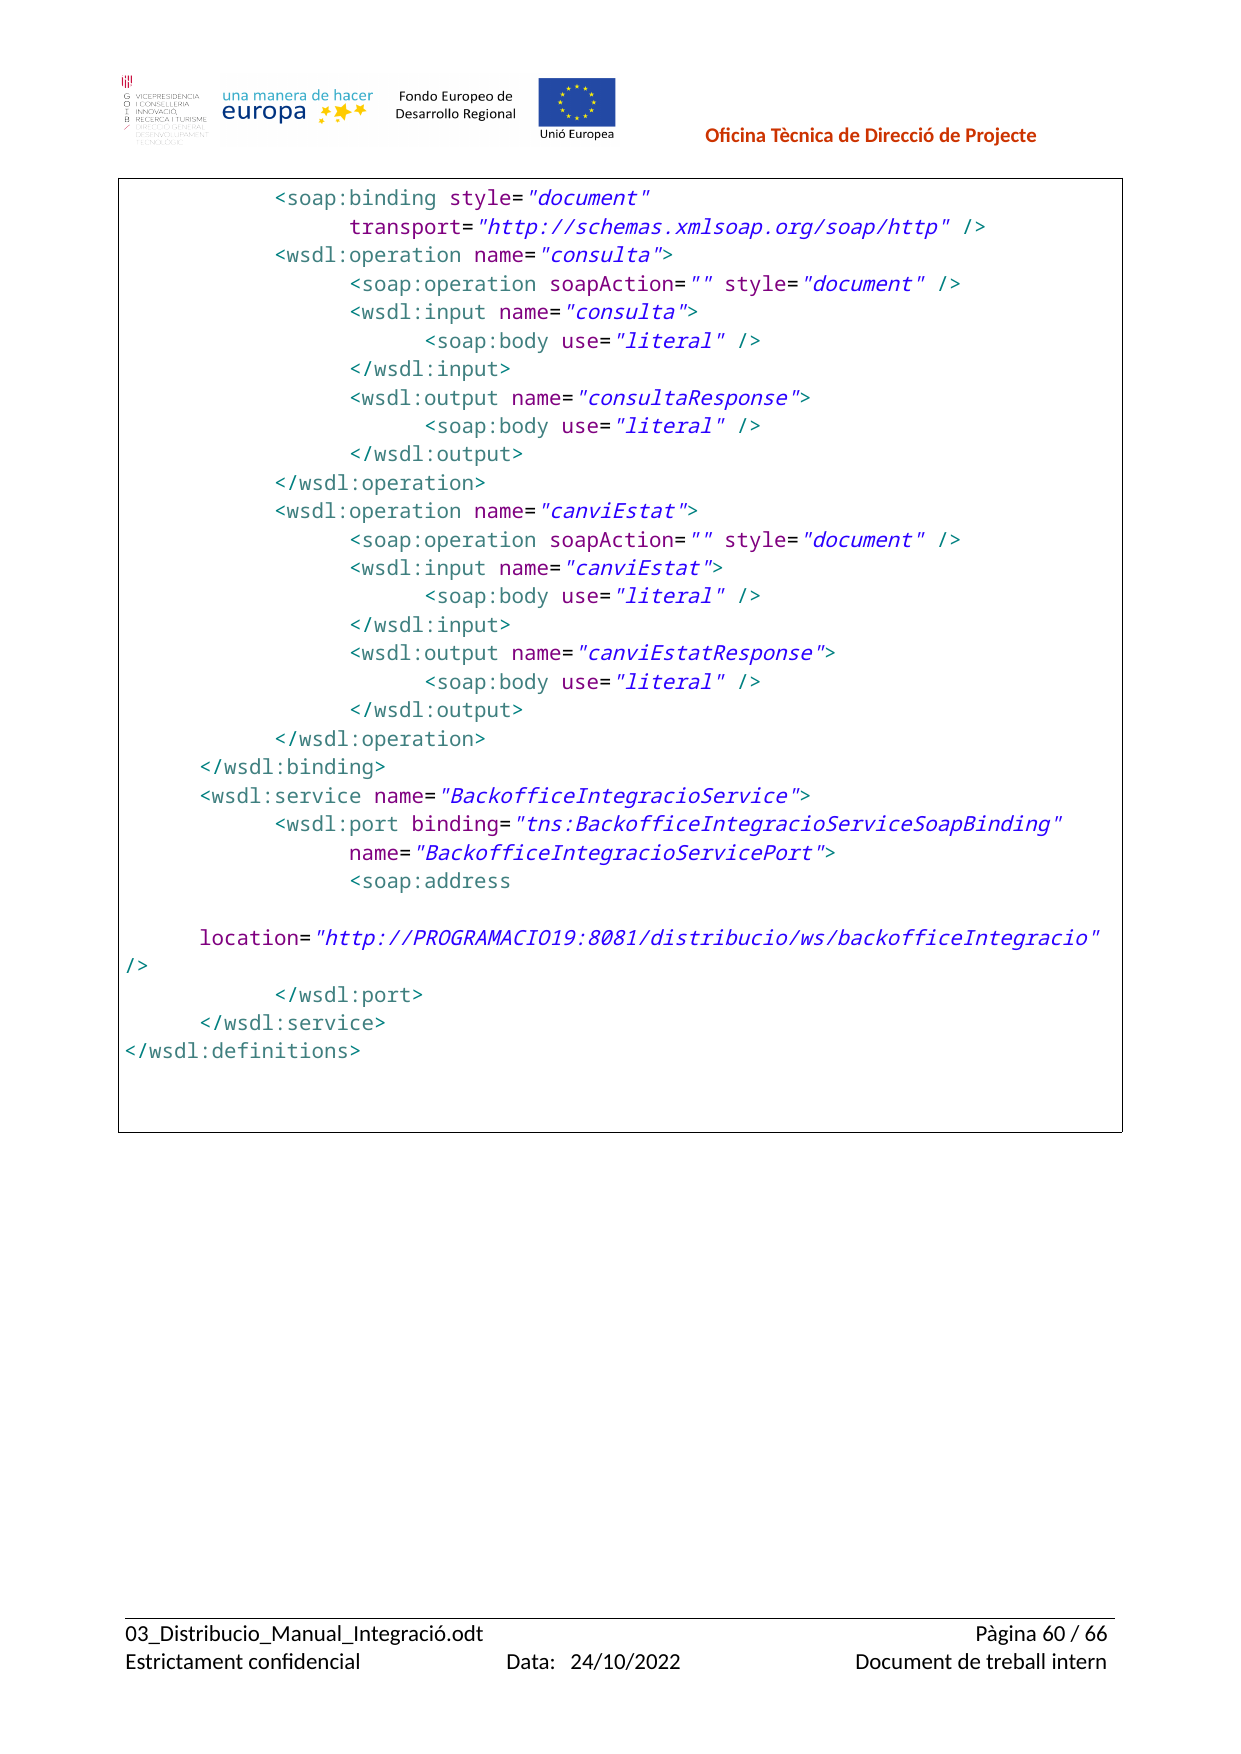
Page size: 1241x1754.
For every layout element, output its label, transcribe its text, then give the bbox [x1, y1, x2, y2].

table_header <soap:binding style="document" transport="http://schemas.xmlsoap.org/soap/http" /> <wsdl:operation name="consulta"> <soap:operation soapAction="" style="document" /> <wsdl:input name="consulta"> <soap:body use="literal" /> </wsdl:input> <wsdl:output name="consultaResponse"> <soap:body use="literal" /> </wsdl:output> </wsdl:operation> <wsdl:operation name="canviEstat"> <soap:operation soapAction="" style="document" /> <wsdl:input name="canviEstat"> <soap:body use="literal" /> </wsdl:input> <wsdl:output name="canviEstatResponse"> <soap:body use="literal" /> </wsdl:output> </wsdl:operation> </wsdl:binding> <wsdl:service name="BackofficeIntegracioService"> <wsdl:port binding="tns:BackofficeIntegracioServiceSoapBinding" name="BackofficeIntegracioServicePort"> <soap:address location="http://PROGRAMACIO19:8081/distribucio/ws/backofficeIntegracio" /> </wsdl:port> </wsdl:service> </wsdl:definitions> [119, 179, 1122, 1132]
picture [219, 73, 621, 147]
picture [118, 73, 213, 147]
